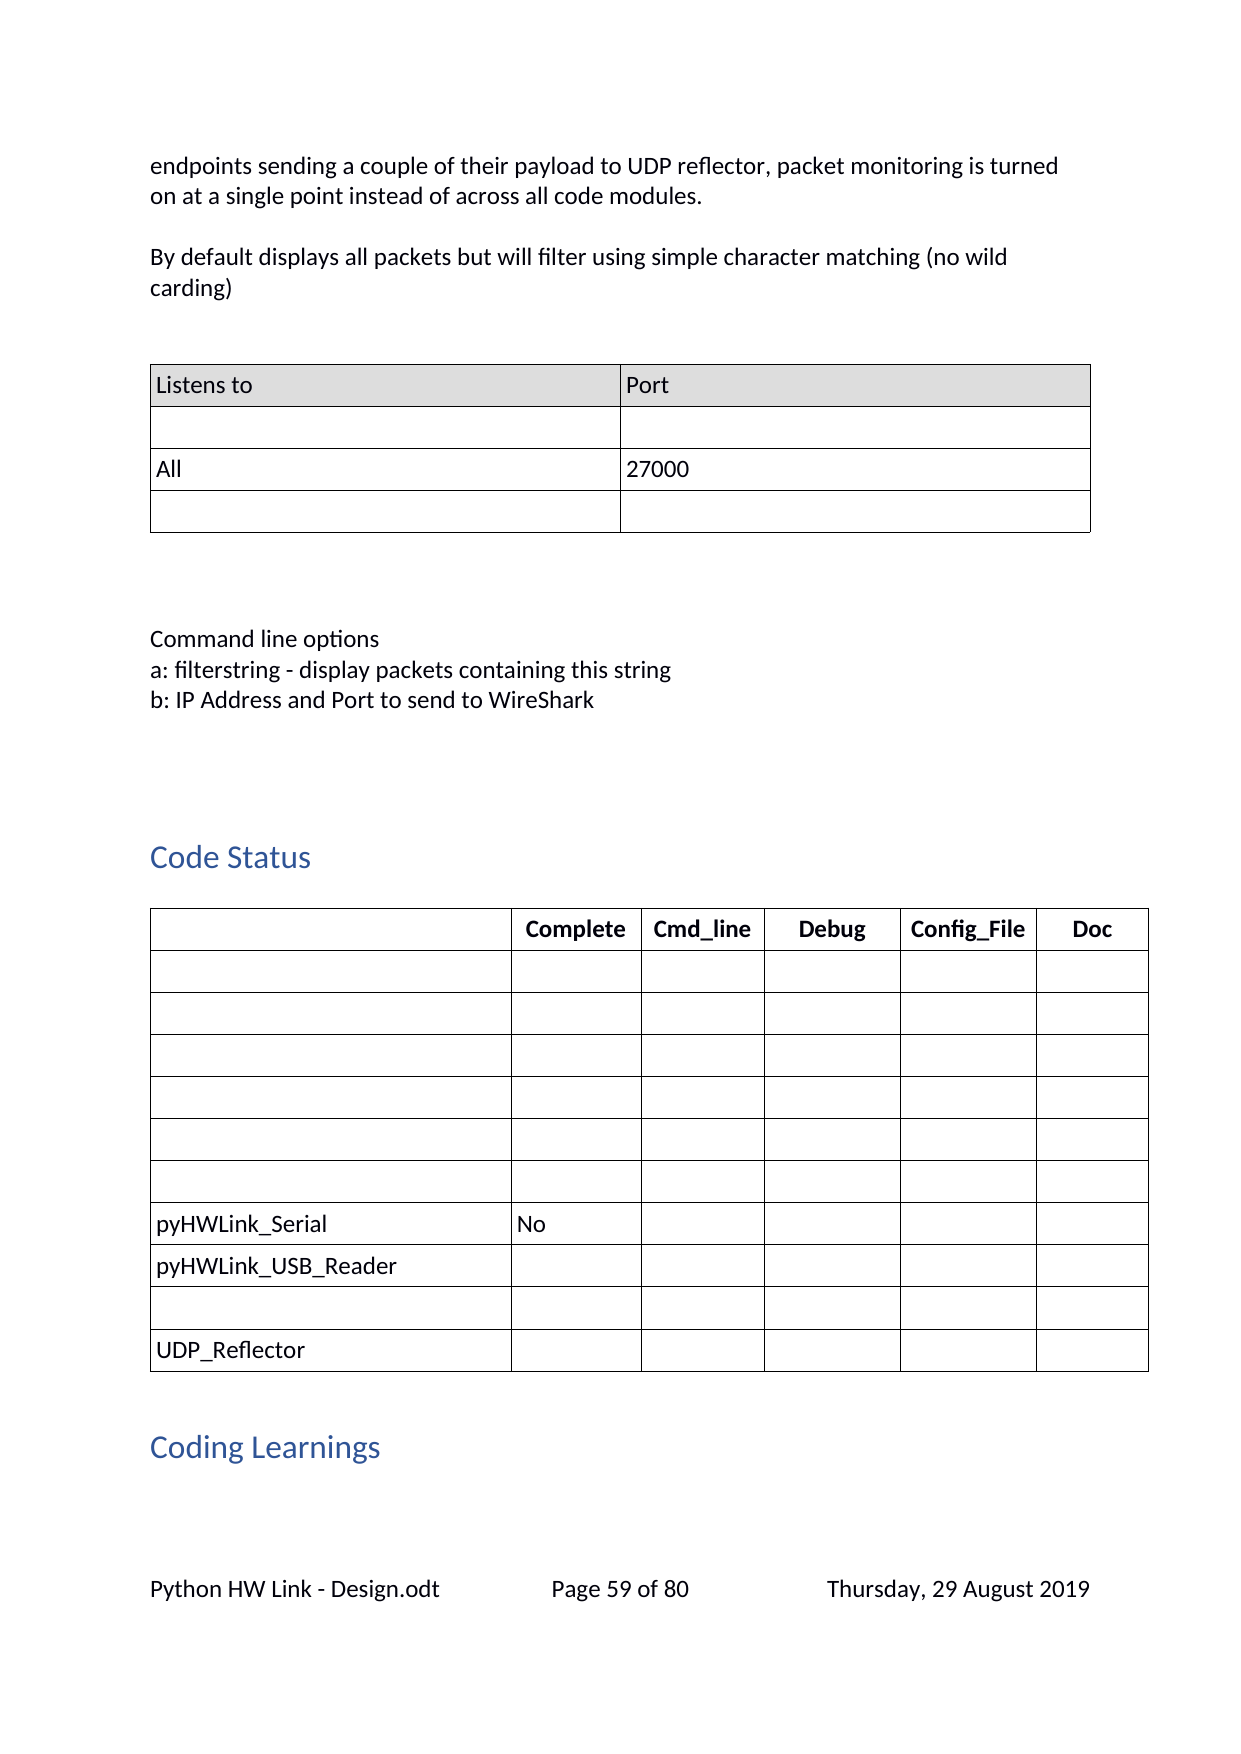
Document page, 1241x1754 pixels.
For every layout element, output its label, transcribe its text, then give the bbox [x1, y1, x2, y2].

table_cell [901, 1245, 1036, 1286]
subtitle Coding Learnings [150, 1426, 1090, 1467]
table_cell [151, 993, 511, 1034]
table_cell [1037, 1287, 1148, 1328]
table_cell [151, 491, 620, 532]
table_cell [765, 1287, 900, 1328]
table_cell [621, 407, 1090, 448]
table_cell [1037, 1245, 1148, 1286]
text endpoints sending a couple of their payload to UDP reflector, packet monitoring is turned on at a single point instead of across all code modules. [150, 150, 1090, 211]
table_cell [901, 951, 1036, 992]
table_cell [901, 1330, 1036, 1371]
table_cell [901, 1119, 1036, 1160]
table_header Complete [512, 909, 641, 950]
table_cell 27000 [621, 449, 1090, 490]
table_cell [642, 1035, 764, 1076]
table_cell [1037, 1035, 1148, 1076]
table_cell [901, 1287, 1036, 1328]
text Command line options [150, 624, 1090, 654]
table_cell pyHWLink_USB_Reader [151, 1245, 511, 1286]
table_cell [512, 993, 641, 1034]
table_cell [765, 951, 900, 992]
table_cell [642, 1330, 764, 1371]
table_header Doc [1037, 909, 1148, 950]
table_cell [151, 407, 620, 448]
text b: IP Address and Port to send to WireShark [150, 685, 1090, 715]
table_cell pyHWLink_Serial [151, 1203, 511, 1244]
table_cell [901, 1035, 1036, 1076]
table_cell [512, 1330, 641, 1371]
table_cell [512, 1245, 641, 1286]
table_cell [642, 951, 764, 992]
table_cell [1037, 1119, 1148, 1160]
table_cell [1037, 993, 1148, 1034]
table_cell [901, 993, 1036, 1034]
table_cell [642, 1119, 764, 1160]
table_cell [512, 1077, 641, 1118]
table_cell [642, 1287, 764, 1328]
text a: filterstring - display packets containing this string [150, 654, 1090, 685]
table_cell [151, 951, 511, 992]
table_cell [151, 1035, 511, 1076]
table_cell [512, 951, 641, 992]
subtitle Code Status [150, 836, 1090, 877]
table_cell [151, 1287, 511, 1328]
table_cell [151, 1161, 511, 1202]
table_cell [151, 1119, 511, 1160]
table_cell [151, 1077, 511, 1118]
table_cell [901, 1161, 1036, 1202]
table_cell [765, 1161, 900, 1202]
table_header Port [621, 365, 1090, 406]
table_cell No [512, 1203, 641, 1244]
table_cell [621, 491, 1090, 532]
table_cell [512, 1035, 641, 1076]
table_cell [642, 1245, 764, 1286]
table_header Debug [765, 909, 900, 950]
table_cell [512, 1161, 641, 1202]
table_cell [765, 993, 900, 1034]
table_cell [765, 1119, 900, 1160]
table_cell [642, 993, 764, 1034]
table_cell [765, 1077, 900, 1118]
table_cell [1037, 1077, 1148, 1118]
table_cell [901, 1203, 1036, 1244]
table_cell [642, 1161, 764, 1202]
table_cell [512, 1119, 641, 1160]
table_cell [901, 1077, 1036, 1118]
table_header Cmd_line [642, 909, 764, 950]
table_cell [765, 1330, 900, 1371]
table_cell [1037, 1203, 1148, 1244]
table_cell UDP_Reflector [151, 1330, 511, 1371]
table_cell [765, 1203, 900, 1244]
table_cell [1037, 951, 1148, 992]
table_cell [1037, 1330, 1148, 1371]
table_cell [642, 1077, 764, 1118]
table_cell [1037, 1161, 1148, 1202]
table_cell [765, 1245, 900, 1286]
table_header [151, 909, 511, 950]
table_header Config_File [901, 909, 1036, 950]
table_cell [642, 1203, 764, 1244]
table_header Listens to [151, 365, 620, 406]
table_cell All [151, 449, 620, 490]
text By default displays all packets but will filter using simple character matching (no wild carding) [150, 242, 1090, 303]
table_cell [765, 1035, 900, 1076]
table_cell [512, 1287, 641, 1328]
